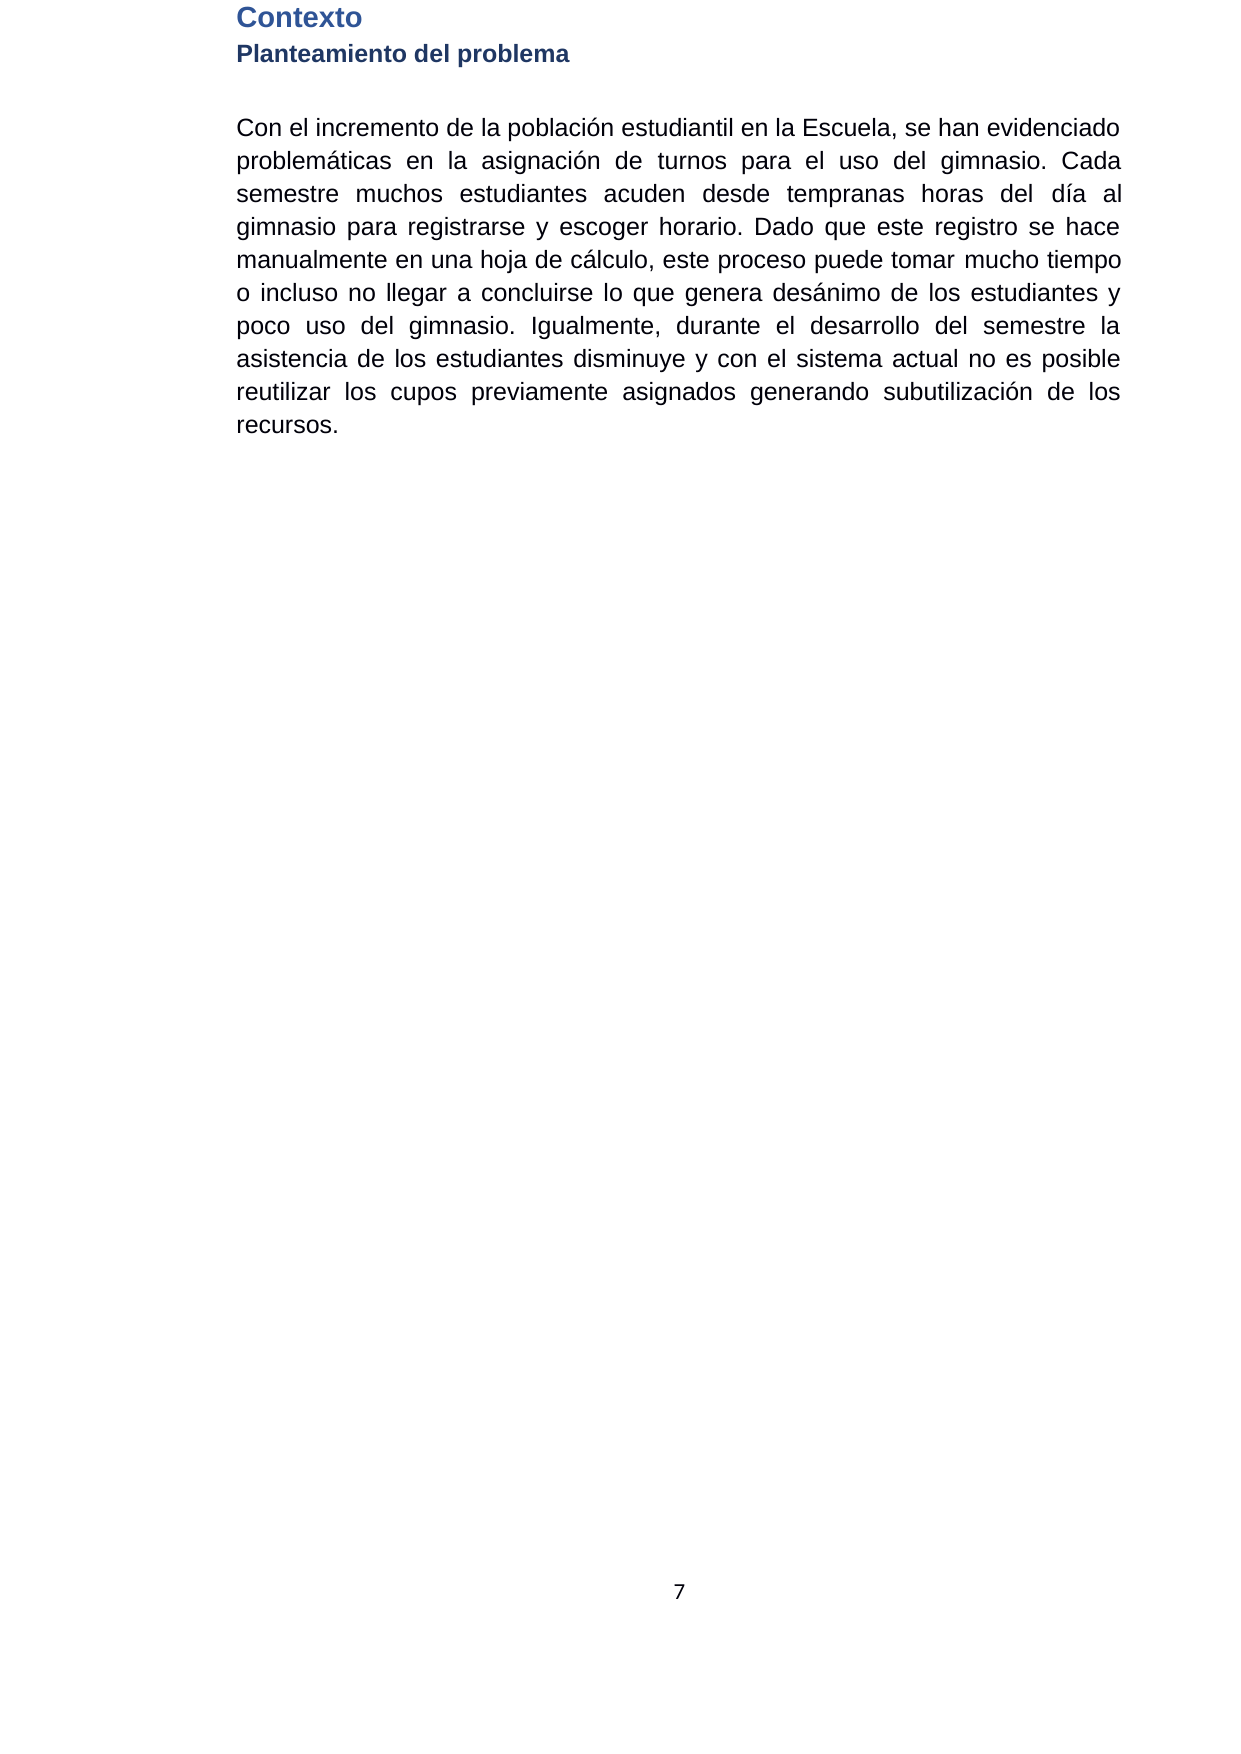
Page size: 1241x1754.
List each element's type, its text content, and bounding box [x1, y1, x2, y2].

subtitle Contexto [236, 0, 1122, 33]
text Con el incremento de la población estudiantil en la Escuela, se han evidenciado problemáticas en la asignación de turnos para el uso del gimnasio. Cada semestre muchos estudiantes acuden desde tempranas horas del día al gimnasio para registrarse y escoger horario. Dado que este registro se hace manualmente en una hoja de cálculo, este proceso puede tomar mucho tiempo o incluso no llegar a concluirse lo que genera desánimo de los estudiantes y poco uso del gimnasio. Igualmente, durante el desarrollo del semestre la asistencia de los estudiantes disminuye y con el sistema actual no es posible reutilizar los cupos previamente asignados generando subutilización de los recursos. [236, 113, 1122, 439]
subtitle Planteamiento del problema [236, 38, 1122, 67]
